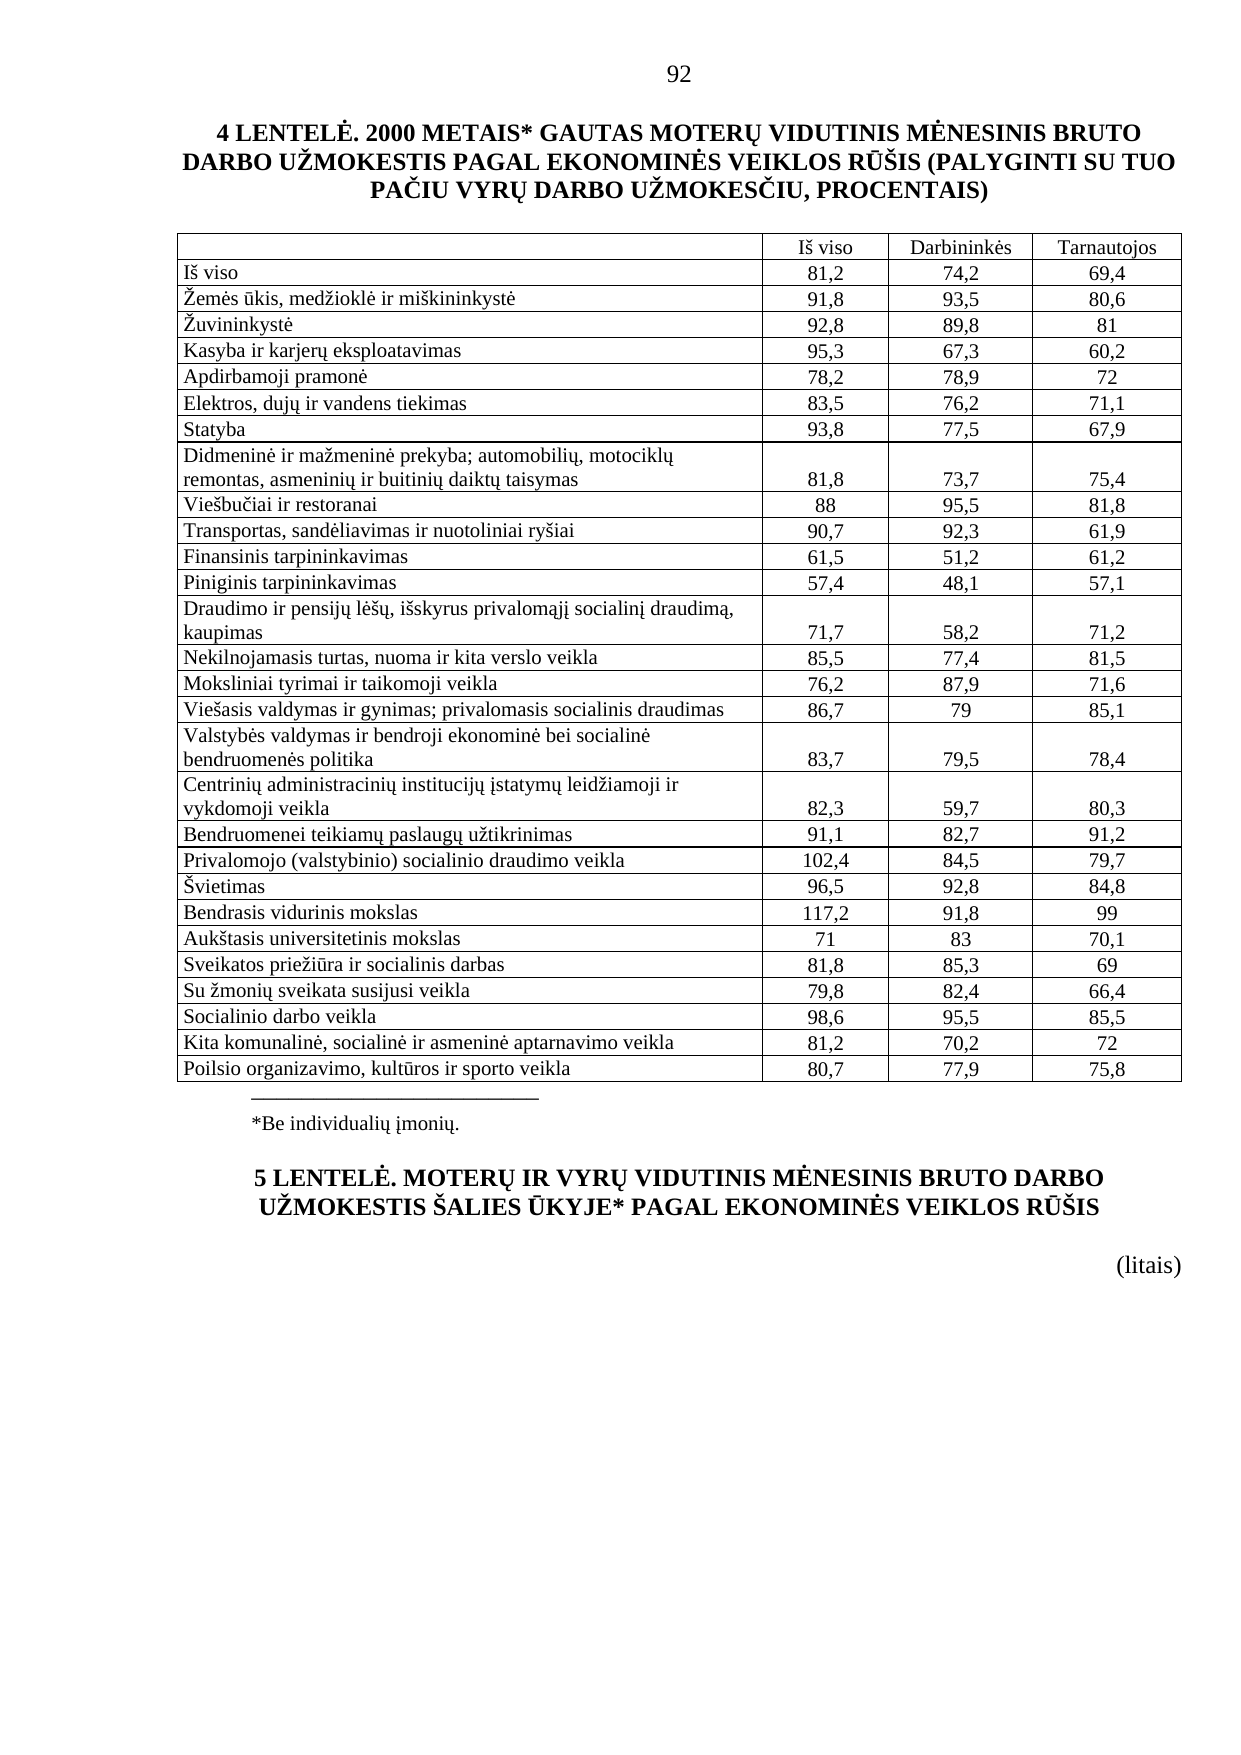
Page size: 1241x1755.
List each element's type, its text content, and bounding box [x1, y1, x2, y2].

table_cell Aukštasis universitetinis mokslas [178, 926, 762, 951]
table_cell Statyba [178, 416, 762, 441]
table_cell 83 [889, 926, 1032, 951]
table_cell 82,7 [889, 821, 1032, 846]
table_cell 77,4 [889, 645, 1032, 670]
table_cell 75,8 [1033, 1056, 1181, 1081]
table_cell 117,2 [763, 900, 888, 924]
table_cell Finansinis tarpininkavimas [178, 544, 762, 569]
table_cell 81,8 [763, 443, 888, 491]
table_cell 79 [889, 697, 1032, 722]
table_cell 73,7 [889, 443, 1032, 491]
table_cell 79,5 [889, 723, 1032, 771]
table_cell 70,1 [1033, 926, 1181, 951]
table_header [178, 234, 762, 259]
table_cell 84,5 [889, 848, 1032, 872]
table_cell Kita komunalinė, socialinė ir asmeninė aptarnavimo veikla [178, 1030, 762, 1055]
table_cell Apdirbamoji pramonė [178, 364, 762, 389]
table_cell 76,2 [889, 390, 1032, 415]
table_cell Didmeninė ir mažmeninė prekyba; automobilių, motociklų remontas, asmeninių ir buitinių daiktų taisymas [178, 443, 762, 491]
table_cell 82,4 [889, 978, 1032, 1003]
table_cell Sveikatos priežiūra ir socialinis darbas [178, 952, 762, 977]
table_cell 102,4 [763, 848, 888, 872]
table_cell 85,1 [1033, 697, 1181, 722]
table_cell 81,2 [763, 1030, 888, 1055]
table_cell 57,1 [1033, 570, 1181, 595]
table_cell 60,2 [1033, 338, 1181, 363]
table_cell 80,3 [1033, 772, 1181, 820]
table_cell 78,9 [889, 364, 1032, 389]
table_cell 93,5 [889, 286, 1032, 311]
table_cell 67,9 [1033, 416, 1181, 441]
table_cell 87,9 [889, 671, 1032, 696]
table_cell 89,8 [889, 312, 1032, 337]
table_header Darbininkės [889, 234, 1032, 259]
table_cell 86,7 [763, 697, 888, 722]
table_cell Švietimas [178, 874, 762, 898]
table_cell 71,2 [1033, 596, 1181, 644]
table_cell 91,8 [889, 900, 1032, 924]
table_cell 57,4 [763, 570, 888, 595]
table_cell 80,7 [763, 1056, 888, 1081]
table_cell 72 [1033, 364, 1181, 389]
table_cell 92,3 [889, 518, 1032, 543]
table_cell Kasyba ir karjerų eksploatavimas [178, 338, 762, 363]
table_cell 69,4 [1033, 260, 1181, 285]
table_cell 98,6 [763, 1004, 888, 1029]
table_cell 96,5 [763, 874, 888, 898]
text 5 Lentelė. Moterų ir vyrų vidutinis mėnesinis bruto darbo užmokestis šalies ūkyje* pagal ekonominės veiklos rūšis [177, 1163, 1181, 1221]
table_cell 66,4 [1033, 978, 1181, 1003]
table_cell Privalomojo (valstybinio) socialinio draudimo veikla [178, 848, 762, 872]
table_cell 78,2 [763, 364, 888, 389]
table_cell 59,7 [889, 772, 1032, 820]
text 4 Lentelė. 2000 METAIS* GAUTAS moterų vidutinis mėnesinis bruto darbo užmokestis pagal ekonominės veiklos rūšis (palyginti su TUO PAČIU vyrų DARBO UŽMOKESČIU, PROCENTAIS) [177, 118, 1181, 204]
table_cell 70,2 [889, 1030, 1032, 1055]
table_cell 85,5 [763, 645, 888, 670]
table_cell 88 [763, 492, 888, 517]
table_cell 69 [1033, 952, 1181, 977]
table_cell Viešasis valdymas ir gynimas; privalomasis socialinis draudimas [178, 697, 762, 722]
table_cell 71,6 [1033, 671, 1181, 696]
table_cell Valstybės valdymas ir bendroji ekonominė bei socialinė bendruomenės politika [178, 723, 762, 771]
table_cell 61,9 [1033, 518, 1181, 543]
table_cell 81,5 [1033, 645, 1181, 670]
table_cell 90,7 [763, 518, 888, 543]
table_cell 81,8 [763, 952, 888, 977]
table_cell 83,5 [763, 390, 888, 415]
text (litais) [177, 1250, 1181, 1278]
table_cell 92,8 [763, 312, 888, 337]
table_cell 77,9 [889, 1056, 1032, 1081]
table_cell 81,2 [763, 260, 888, 285]
table_cell 95,5 [889, 492, 1032, 517]
table_cell Žuvininkystė [178, 312, 762, 337]
table_cell 74,2 [889, 260, 1032, 285]
table_cell 85,3 [889, 952, 1032, 977]
table_cell 67,3 [889, 338, 1032, 363]
table_cell Transportas, sandėliavimas ir nuotoliniai ryšiai [178, 518, 762, 543]
table_cell Piniginis tarpininkavimas [178, 570, 762, 595]
table_cell 77,5 [889, 416, 1032, 441]
table_cell 91,2 [1033, 821, 1181, 846]
table_cell 48,1 [889, 570, 1032, 595]
table_cell 61,2 [1033, 544, 1181, 569]
table_cell Viešbučiai ir restoranai [178, 492, 762, 517]
text *Be individualių įmonių. [177, 1111, 1181, 1135]
table_cell 72 [1033, 1030, 1181, 1055]
table_cell 71,7 [763, 596, 888, 644]
table_cell 92,8 [889, 874, 1032, 898]
table_cell 71,1 [1033, 390, 1181, 415]
table_cell 81 [1033, 312, 1181, 337]
table_cell Poilsio organizavimo, kultūros ir sporto veikla [178, 1056, 762, 1081]
table_cell 91,1 [763, 821, 888, 846]
table_cell 93,8 [763, 416, 888, 441]
table_cell 76,2 [763, 671, 888, 696]
table_cell Moksliniai tyrimai ir taikomoji veikla [178, 671, 762, 696]
table_cell Elektros, dujų ir vandens tiekimas [178, 390, 762, 415]
table_cell 71 [763, 926, 888, 951]
table_cell 58,2 [889, 596, 1032, 644]
text ––––––––––––––––––––––– [177, 1082, 1181, 1111]
table_cell Žemės ūkis, medžioklė ir miškininkystė [178, 286, 762, 311]
table_cell 81,8 [1033, 492, 1181, 517]
table_cell Bendrasis vidurinis mokslas [178, 900, 762, 924]
table_cell Iš viso [178, 260, 762, 285]
table_cell Draudimo ir pensijų lėšų, išskyrus privalomąjį socialinį draudimą, kaupimas [178, 596, 762, 644]
table_cell Bendruomenei teikiamų paslaugų užtikrinimas [178, 821, 762, 846]
table_header Iš viso [763, 234, 888, 259]
table_cell Nekilnojamasis turtas, nuoma ir kita verslo veikla [178, 645, 762, 670]
table_cell 99 [1033, 900, 1181, 924]
table_cell Su žmonių sveikata susijusi veikla [178, 978, 762, 1003]
table_cell 80,6 [1033, 286, 1181, 311]
table_cell 79,8 [763, 978, 888, 1003]
table_cell Socialinio darbo veikla [178, 1004, 762, 1029]
table_cell 82,3 [763, 772, 888, 820]
table_cell 79,7 [1033, 848, 1181, 872]
table_cell 61,5 [763, 544, 888, 569]
table_cell 95,5 [889, 1004, 1032, 1029]
table_cell 95,3 [763, 338, 888, 363]
table_cell 78,4 [1033, 723, 1181, 771]
table_header Tarnautojos [1033, 234, 1181, 259]
table_cell Centrinių administracinių institucijų įstatymų leidžiamoji ir vykdomoji veikla [178, 772, 762, 820]
table_cell 83,7 [763, 723, 888, 771]
table_cell 91,8 [763, 286, 888, 311]
table_cell 51,2 [889, 544, 1032, 569]
table_cell 75,4 [1033, 443, 1181, 491]
table_cell 84,8 [1033, 874, 1181, 898]
table_cell 85,5 [1033, 1004, 1181, 1029]
